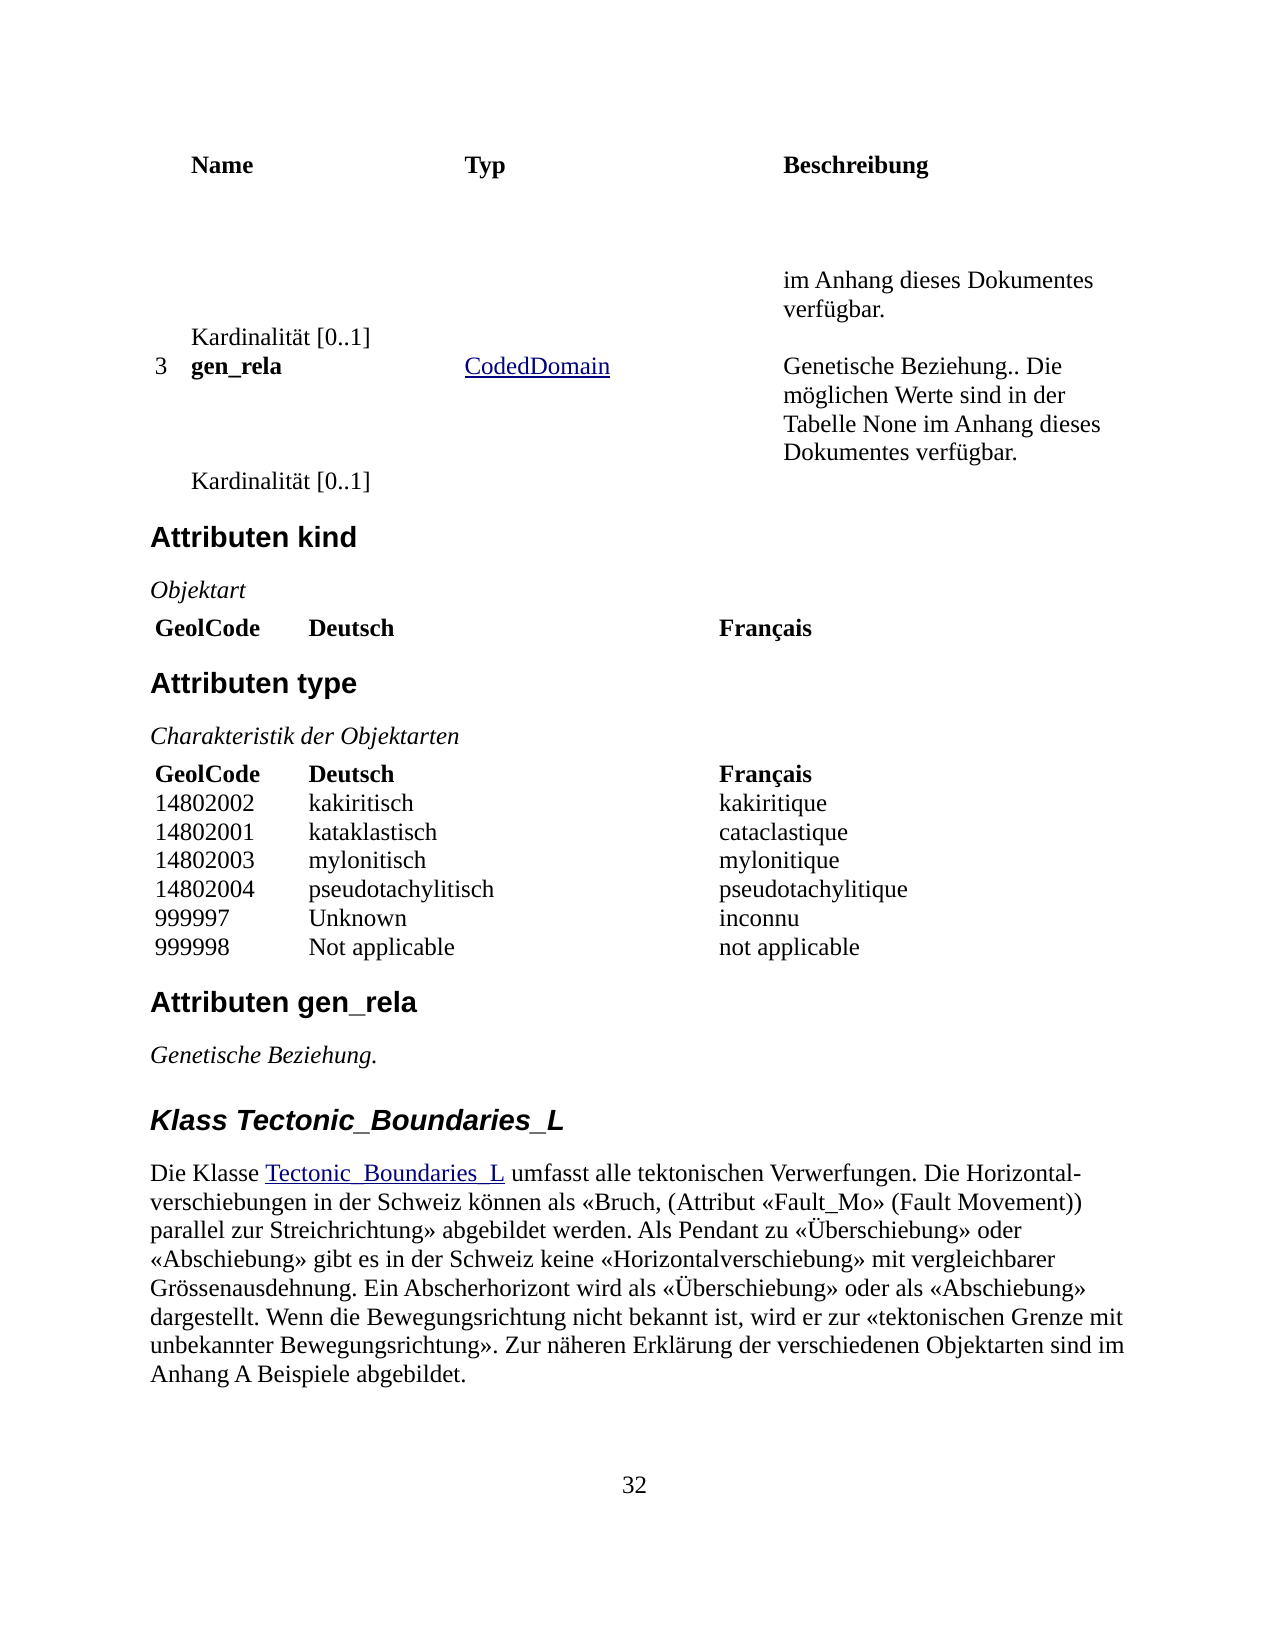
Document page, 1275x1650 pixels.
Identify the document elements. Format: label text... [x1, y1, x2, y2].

table_cell [150, 323, 186, 351]
table_header Name [186, 150, 460, 265]
table_cell Genetische Beziehung.. Die möglichen Werte sind in der Tabelle None im Anhang dieses Dokumentes verfügbar. [779, 351, 1125, 466]
subtitle Klass Tectonic_Boundaries_L [150, 1103, 1125, 1137]
table_cell kakiritique [714, 788, 1125, 817]
table_header GeolCode [150, 759, 304, 788]
subtitle Attributen kind [150, 520, 1125, 553]
table_header Deutsch [304, 759, 714, 788]
table_cell [460, 466, 779, 495]
table_cell Kardinalität [0..1] [186, 323, 460, 351]
table_header GeolCode [150, 613, 304, 641]
text Genetische Beziehung. [150, 1040, 1125, 1069]
table_cell im Anhang dieses Dokumentes verfügbar. [779, 265, 1125, 322]
table_cell [779, 466, 1125, 495]
table_cell Not applicable [304, 932, 714, 960]
table_cell kataklastisch [304, 817, 714, 845]
subtitle Attributen type [150, 666, 1125, 700]
table_cell mylonitique [714, 845, 1125, 874]
table_cell Kardinalität [0..1] [186, 466, 460, 495]
table_cell 14802004 [150, 874, 304, 903]
table_cell 999997 [150, 903, 304, 932]
table_cell not applicable [714, 932, 1125, 960]
table_cell 14802003 [150, 845, 304, 874]
table_cell Unknown [304, 903, 714, 932]
table_cell CodedDomain [460, 351, 779, 466]
subtitle Attributen gen_rela [150, 985, 1125, 1019]
table_cell 14802001 [150, 817, 304, 845]
table_cell 999998 [150, 932, 304, 960]
table_cell inconnu [714, 903, 1125, 932]
table_header Beschreibung [779, 150, 1125, 265]
table_cell [150, 265, 186, 322]
table_cell [460, 323, 779, 351]
table_cell pseudotachylitique [714, 874, 1125, 903]
text Charakteristik der Objektarten [150, 721, 1125, 750]
table_cell kakiritisch [304, 788, 714, 817]
table_header [150, 150, 186, 265]
table_cell mylonitisch [304, 845, 714, 874]
table_cell pseudotachylitisch [304, 874, 714, 903]
table_cell [779, 323, 1125, 351]
table_cell [460, 265, 779, 322]
table_header Français [714, 613, 1125, 641]
table_cell [150, 466, 186, 495]
table_cell 3 [150, 351, 186, 466]
table_header Typ [460, 150, 779, 265]
table_header Deutsch [304, 613, 714, 641]
table_cell gen_rela [186, 351, 460, 466]
table_header Français [714, 759, 1125, 788]
table_cell cataclastique [714, 817, 1125, 845]
table_cell 14802002 [150, 788, 304, 817]
text Die Klasse Tectonic_Boundaries_L umfasst alle tektonischen Verwerfungen. Die Horizontal- verschiebungen in der Schweiz können als «Bruch, (Attribut «Fault_Mo» (Fault Movement)) parallel zur Streichrichtung» abgebildet werden. Als Pendant zu «Überschiebung» oder «Abschiebung» gibt es in der Schweiz keine «Horizontalverschiebung» mit vergleichbarer Grössenausdehnung. Ein Abscherhorizont wird als «Überschiebung» oder als «Abschiebung» dargestellt. Wenn die Bewegungsrichtung nicht bekannt ist, wird er zur «tektonischen Grenze mit unbekannter Bewegungsrichtung». Zur näheren Erklärung der verschiedenen Objektarten sind im Anhang A Beispiele abgebildet. [150, 1158, 1125, 1388]
table_cell [186, 265, 460, 322]
text Objektart [150, 575, 1125, 604]
